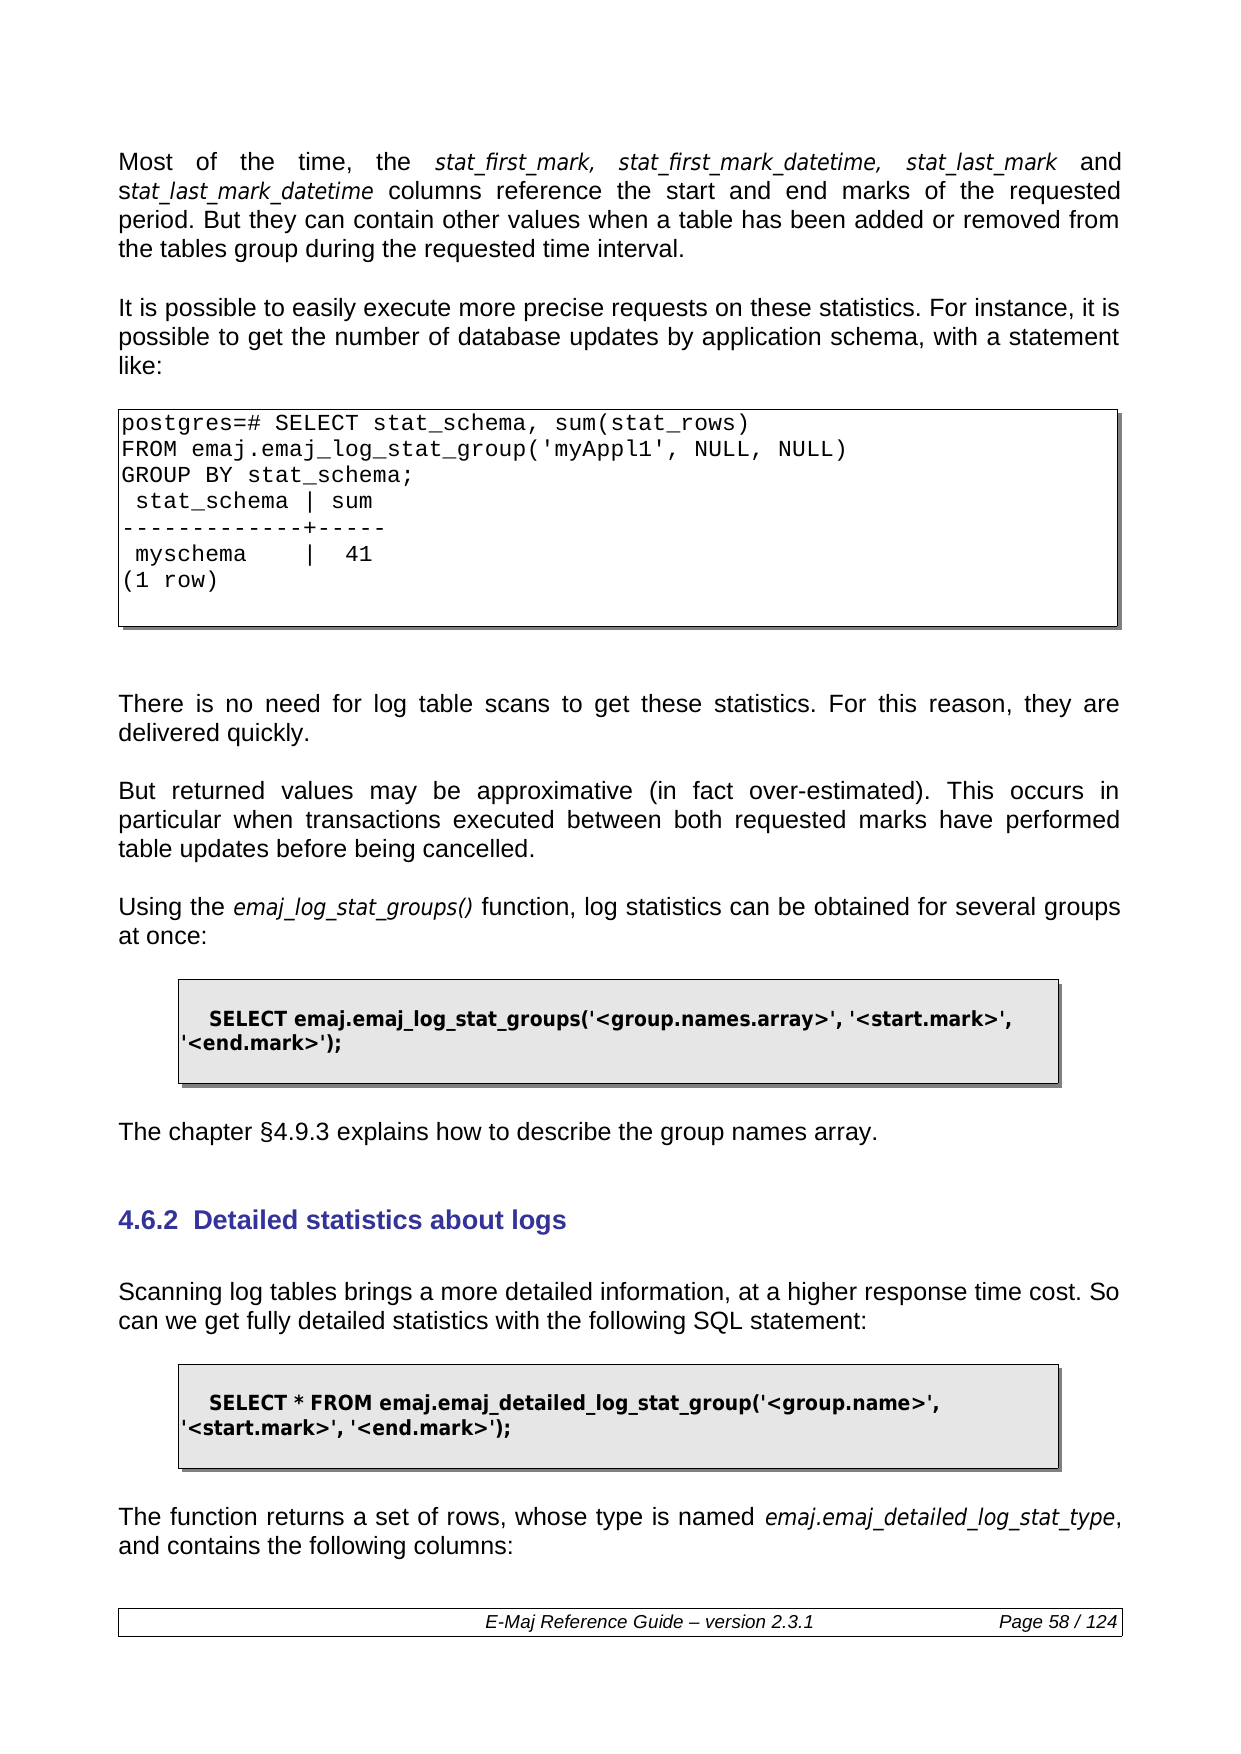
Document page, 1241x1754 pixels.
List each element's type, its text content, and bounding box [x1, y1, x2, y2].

subtitle Detailed statistics about logs [118, 1204, 1122, 1235]
text SELECT emaj.emaj_log_stat_groups('<group.names.array>', '<start.mark>', '<end.mark>'); [179, 1003, 1058, 1052]
text It is possible to easily execute more precise requests on these statistics. For instance, it is possible to get the number of database updates by application schema, with a statement like: [118, 292, 1122, 380]
text stat_schema | sum [119, 487, 1117, 513]
text postgres=# SELECT stat_schema, sum(stat_rows) [119, 410, 1117, 435]
text FROM emaj.emaj_log_stat_group('myAppl1', NULL, NULL) [119, 435, 1117, 461]
text The chapter §4.9.3 explains how to describe the group names array. [118, 1117, 1122, 1146]
text Scanning log tables brings a more detailed information, at a higher response time cost. So can we get fully detailed statistics with the following SQL statement: [118, 1277, 1122, 1335]
text (1 row) [119, 565, 1117, 594]
text GROUP BY stat_schema; [119, 461, 1117, 487]
text -------------+----- [119, 513, 1117, 539]
text The function returns a set of rows, whose type is named emaj.emaj_detailed_log_stat_type, and contains the following columns: [118, 1501, 1122, 1559]
text There is no need for log table scans to get these statistics. For this reason, they are delivered quickly. [118, 688, 1122, 747]
text But returned values may be approximative (in fact over-estimated). This occurs in particular when transactions executed between both requested marks have performed table updates before being cancelled. [118, 776, 1122, 863]
text myschema | 41 [119, 539, 1117, 565]
text SELECT * FROM emaj.emaj_detailed_log_stat_group('<group.name>', '<start.mark>', '<end.mark>'); [179, 1388, 1058, 1437]
text Using the emaj_log_stat_groups() function, log statistics can be obtained for several groups at once: [118, 892, 1122, 950]
text Most of the time, the stat_first_mark, stat_first_mark_datetime, stat_last_mark and stat_last_mark_datetime columns reference the start and end marks of the requested period. But they can contain other values when a table has been added or removed from the tables group during the requested time interval. [118, 147, 1122, 263]
